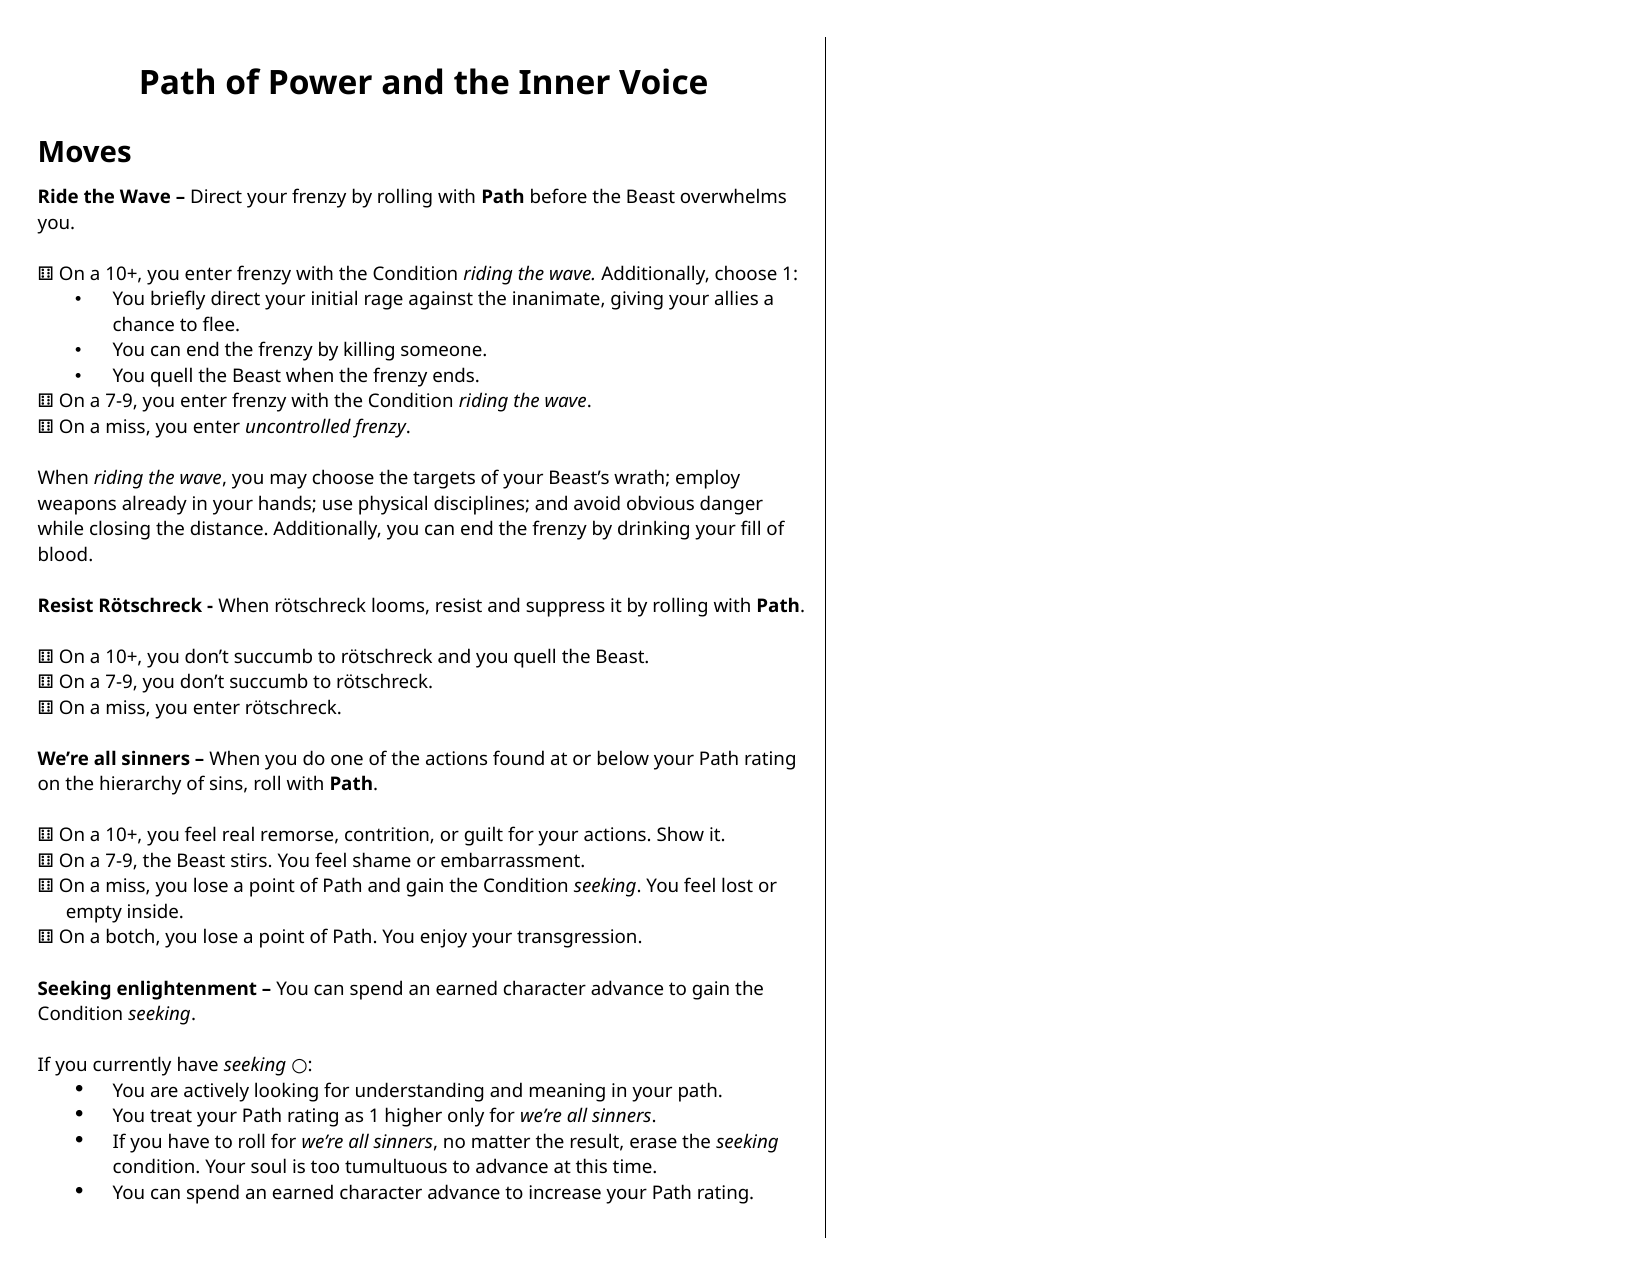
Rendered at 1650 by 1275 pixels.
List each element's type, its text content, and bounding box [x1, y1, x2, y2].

list You can end the frenzy by killing someone. [75, 337, 810, 362]
text ⚅ On a miss, you lose a point of Path and gain the Condition seeking. You feel lost or empty inside. [37, 873, 810, 924]
list If you have to roll for we’re all sinners, no matter the result, erase the seeking condition. Your soul is too tumultuous to advance at this time. [75, 1128, 810, 1179]
subtitle Moves [37, 131, 810, 171]
text ⚅ On a 7-9, you don’t succumb to rötschreck. [37, 668, 810, 694]
text Ride the Wave – Direct your frenzy by rolling with Path before the Beast overwhelms you. [37, 184, 810, 235]
text ⚅ On a 7-9, the Beast stirs. You feel shame or embarrassment. [37, 847, 810, 873]
list You treat your Path rating as 1 higher only for we’re all sinners. [75, 1102, 810, 1128]
text When riding the wave, you may choose the targets of your Beast’s wrath; employ weapons already in your hands; use physical disciplines; and avoid obvious danger while closing the distance. Additionally, you can end the frenzy by drinking your fill of blood. [37, 464, 810, 566]
text ⚅ On a 10+, you don’t succumb to rötschreck and you quell the Beast. [37, 643, 810, 668]
text ⚅ On a miss, you enter uncontrolled frenzy. [37, 413, 810, 439]
text ⚅ On a miss, you enter rötschreck. [37, 694, 810, 719]
text Resist Rötschreck - When rötschreck looms, resist and suppress it by rolling with Path. [37, 592, 810, 617]
text ⚅ On a 7-9, you enter frenzy with the Condition riding the wave. [37, 388, 810, 413]
list You quell the Beast when the frenzy ends. [75, 362, 810, 388]
list You briefly direct your initial rage against the inanimate, giving your allies a chance to flee. [75, 286, 810, 337]
text ⚅ On a botch, you lose a point of Path. You enjoy your transgression. [37, 924, 810, 949]
subtitle Path of Power and the Inner Voice [37, 58, 810, 104]
list You can spend an earned character advance to increase your Path rating. [75, 1179, 810, 1204]
list You are actively looking for understanding and meaning in your path. [75, 1077, 810, 1102]
text ⚅ On a 10+, you enter frenzy with the Condition riding the wave. Additionally, choose 1: [37, 260, 810, 286]
text Seeking enlightenment – You can spend an earned character advance to gain the Condition seeking. [37, 975, 810, 1026]
text We’re all sinners – When you do one of the actions found at or below your Path rating on the hierarchy of sins, roll with Path. [37, 745, 810, 796]
text ⚅ On a 10+, you feel real remorse, contrition, or guilt for your actions. Show it. [37, 822, 810, 847]
text If you currently have seeking ○: [37, 1051, 810, 1077]
